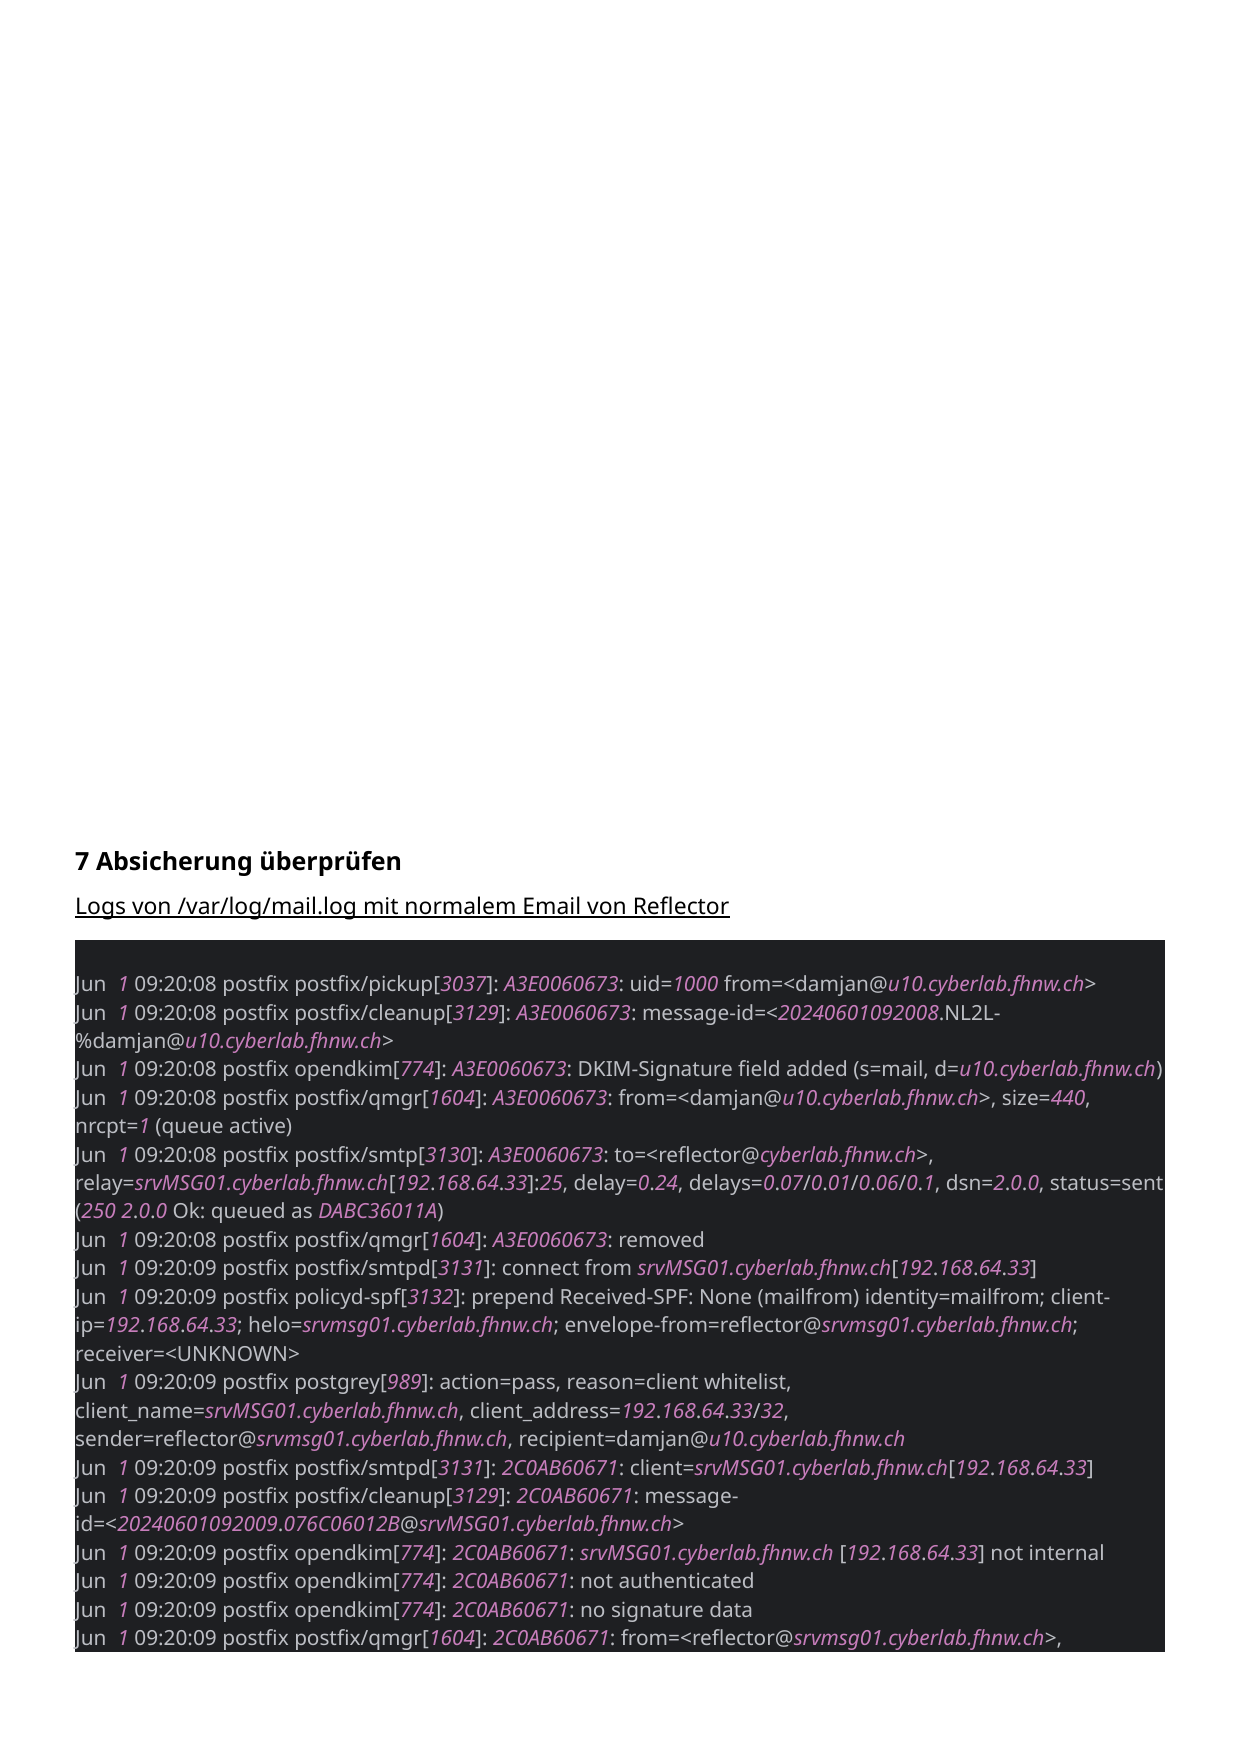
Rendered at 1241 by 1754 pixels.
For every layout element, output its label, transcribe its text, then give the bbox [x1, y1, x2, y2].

subtitle 7 Absicherung überprüfen [75, 843, 1165, 877]
text Jun 1 09:20:08 postfix postfix/pickup[3037]: A3E0060673: uid=1000 from=<damjan@u10.cyberlab.fhnw.ch> Jun 1 09:20:08 postfix postfix/cleanup[3129]: A3E0060673: message-id=<20240601092008.NL2L-%damjan@u10.cyberlab.fhnw.ch> Jun 1 09:20:08 postfix opendkim[774]: A3E0060673: DKIM-Signature field added (s=mail, d=u10.cyberlab.fhnw.ch) Jun 1 09:20:08 postfix postfix/qmgr[1604]: A3E0060673: from=<damjan@u10.cyberlab.fhnw.ch>, size=440, nrcpt=1 (queue active) Jun 1 09:20:08 postfix postfix/smtp[3130]: A3E0060673: to=<reflector@cyberlab.fhnw.ch>, relay=srvMSG01.cyberlab.fhnw.ch[192.168.64.33]:25, delay=0.24, delays=0.07/0.01/0.06/0.1, dsn=2.0.0, status=sent (250 2.0.0 Ok: queued as DABC36011A) Jun 1 09:20:08 postfix postfix/qmgr[1604]: A3E0060673: removed Jun 1 09:20:09 postfix postfix/smtpd[3131]: connect from srvMSG01.cyberlab.fhnw.ch[192.168.64.33] Jun 1 09:20:09 postfix policyd-spf[3132]: prepend Received-SPF: None (mailfrom) identity=mailfrom; client-ip=192.168.64.33; helo=srvmsg01.cyberlab.fhnw.ch; envelope-from=reflector@srvmsg01.cyberlab.fhnw.ch; receiver=<UNKNOWN> Jun 1 09:20:09 postfix postgrey[989]: action=pass, reason=client whitelist, client_name=srvMSG01.cyberlab.fhnw.ch, client_address=192.168.64.33/32, sender=reflector@srvmsg01.cyberlab.fhnw.ch, recipient=damjan@u10.cyberlab.fhnw.ch Jun 1 09:20:09 postfix postfix/smtpd[3131]: 2C0AB60671: client=srvMSG01.cyberlab.fhnw.ch[192.168.64.33] Jun 1 09:20:09 postfix postfix/cleanup[3129]: 2C0AB60671: message-id=<20240601092009.076C06012B@srvMSG01.cyberlab.fhnw.ch> Jun 1 09:20:09 postfix opendkim[774]: 2C0AB60671: srvMSG01.cyberlab.fhnw.ch [192.168.64.33] not internal Jun 1 09:20:09 postfix opendkim[774]: 2C0AB60671: not authenticated Jun 1 09:20:09 postfix opendkim[774]: 2C0AB60671: no signature data Jun 1 09:20:09 postfix postfix/qmgr[1604]: 2C0AB60671: from=<reflector@srvmsg01.cyberlab.fhnw.ch>, [75, 969, 1165, 1652]
text Logs von /var/log/mail.log mit normalem Email von Reflector [75, 890, 1165, 921]
